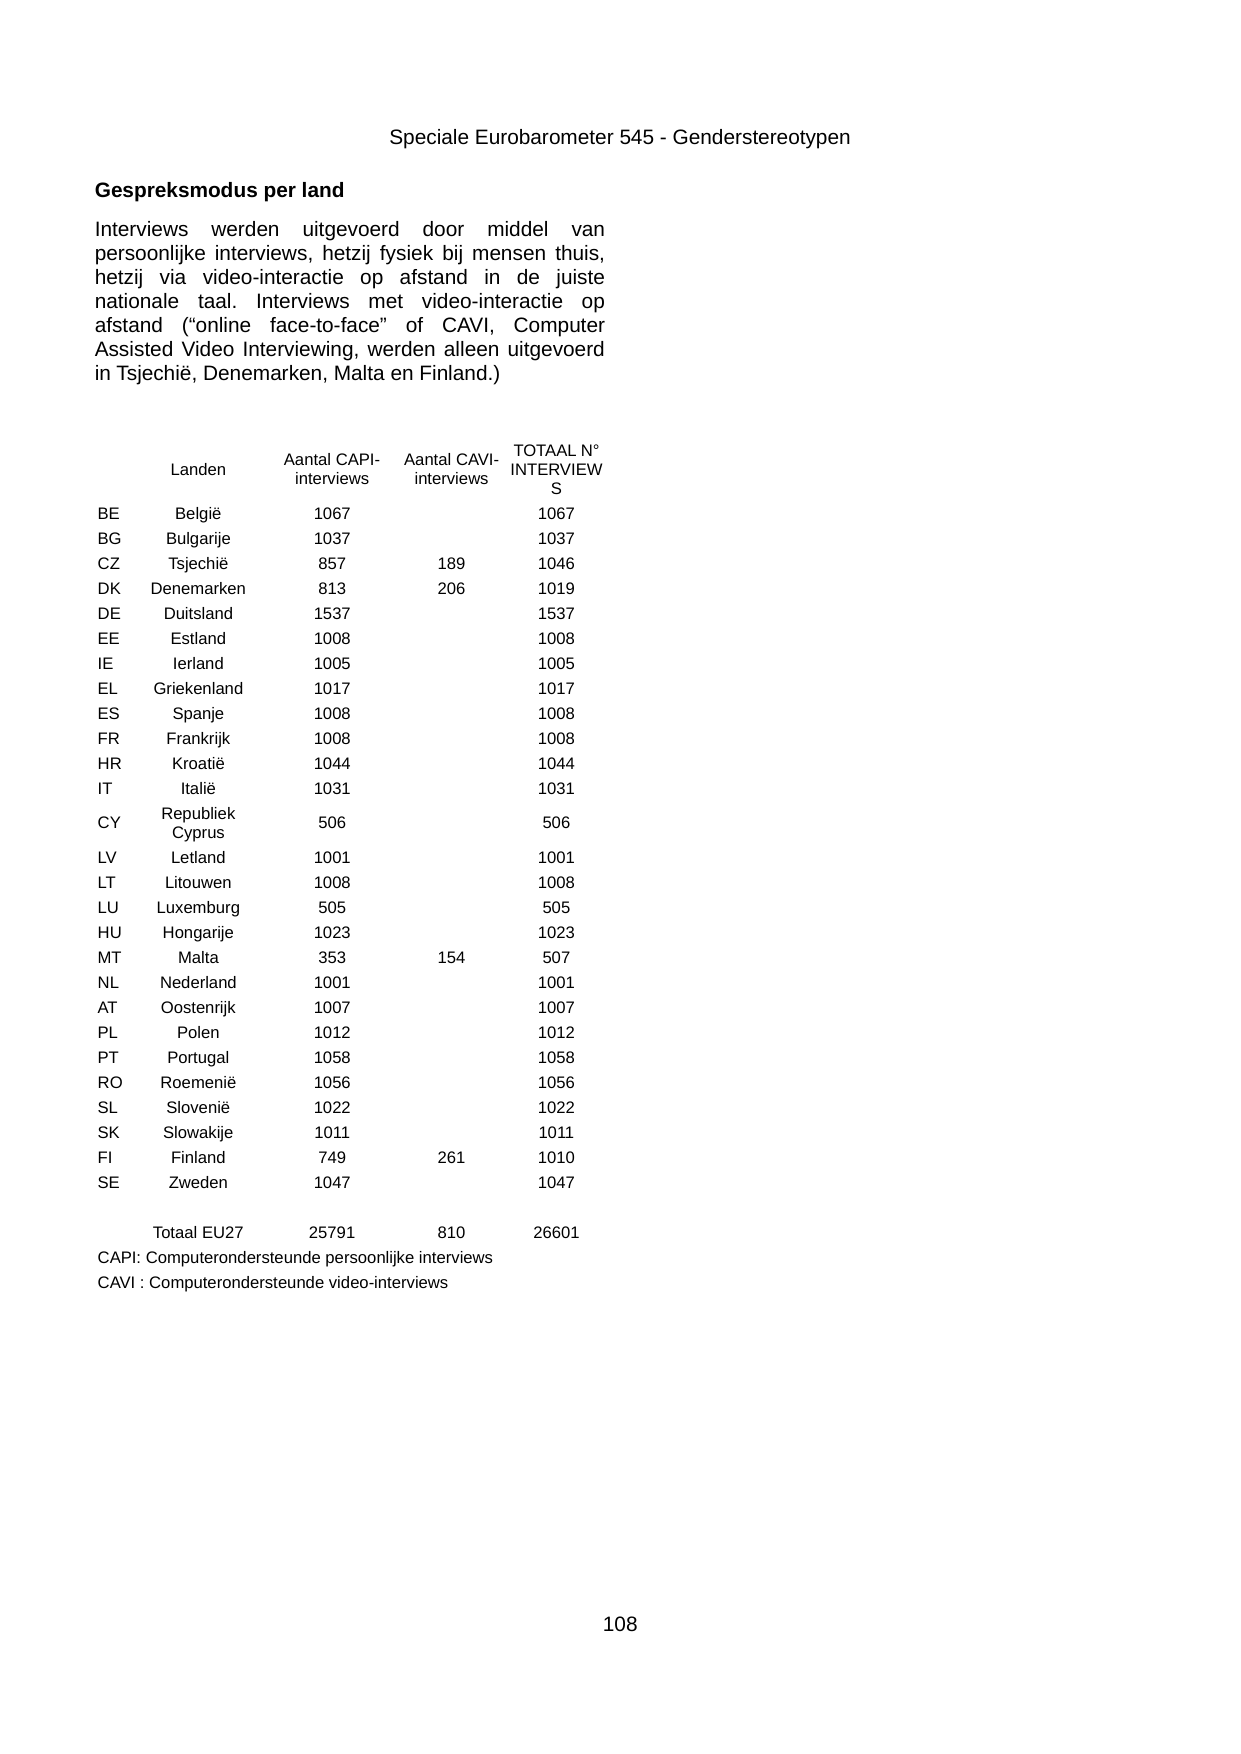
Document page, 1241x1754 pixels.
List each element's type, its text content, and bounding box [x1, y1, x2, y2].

table_header Landen [133, 438, 263, 501]
table_cell [400, 776, 502, 801]
table_cell Hongarije [133, 920, 263, 945]
table_cell [400, 751, 502, 776]
table_cell Estland [133, 626, 263, 651]
table_cell 1011 [264, 1120, 400, 1145]
table_cell 1031 [502, 776, 610, 801]
table_cell [400, 1170, 502, 1195]
table_cell [502, 1195, 610, 1220]
table_cell 1001 [264, 970, 400, 995]
table_cell 1046 [502, 551, 610, 576]
table_cell SE [95, 1170, 133, 1195]
table_cell Nederland [133, 970, 263, 995]
table_cell 353 [264, 945, 400, 970]
table_cell Letland [133, 845, 263, 870]
table_cell 1008 [502, 626, 610, 651]
table_cell 1008 [502, 701, 610, 726]
table_cell [400, 676, 502, 701]
table_cell 206 [400, 576, 502, 601]
table_cell 25791 [264, 1220, 400, 1245]
table_cell [400, 870, 502, 895]
table_cell 1037 [264, 526, 400, 551]
table_cell 1017 [264, 676, 400, 701]
table_cell 1022 [502, 1095, 610, 1120]
table_cell Roemenië [133, 1070, 263, 1095]
table_cell 505 [264, 895, 400, 920]
table_cell DE [95, 601, 133, 626]
table_cell 1007 [502, 995, 610, 1020]
table_cell [133, 1195, 263, 1220]
table_cell 1044 [502, 751, 610, 776]
table_cell Spanje [133, 701, 263, 726]
table_cell IT [95, 776, 133, 801]
table_cell PT [95, 1045, 133, 1070]
table_cell LV [95, 845, 133, 870]
table_cell Malta [133, 945, 263, 970]
table_header [95, 438, 133, 501]
table_cell [400, 626, 502, 651]
table_cell Kroatië [133, 751, 263, 776]
table_cell [400, 1095, 502, 1120]
table_cell Slowakije [133, 1120, 263, 1145]
table_cell [400, 970, 502, 995]
table_cell [400, 526, 502, 551]
table_cell [400, 501, 502, 526]
table_cell 1012 [502, 1020, 610, 1045]
table_header Aantal CAPI-interviews [264, 438, 400, 501]
table_cell 1056 [502, 1070, 610, 1095]
table_cell 1047 [502, 1170, 610, 1195]
table_cell [400, 726, 502, 751]
table_cell 1023 [264, 920, 400, 945]
table_cell Totaal EU27 [133, 1220, 263, 1245]
table_cell [400, 1120, 502, 1145]
table_cell 1537 [264, 601, 400, 626]
table_cell FR [95, 726, 133, 751]
table_cell 1005 [264, 651, 400, 676]
table_cell EL [95, 676, 133, 701]
table_cell 749 [264, 1145, 400, 1170]
table_cell 1012 [264, 1020, 400, 1045]
table_cell 1056 [264, 1070, 400, 1095]
table_cell 506 [502, 801, 610, 845]
table_cell CZ [95, 551, 133, 576]
table_cell Ierland [133, 651, 263, 676]
table_cell [400, 1020, 502, 1045]
table_cell IE [95, 651, 133, 676]
table_cell 507 [502, 945, 610, 970]
table_cell 505 [502, 895, 610, 920]
table_cell 1008 [264, 701, 400, 726]
table_cell AT [95, 995, 133, 1020]
table_cell 1017 [502, 676, 610, 701]
table_cell 261 [400, 1145, 502, 1170]
table_cell 813 [264, 576, 400, 601]
table_cell CAPI: Computerondersteunde persoonlijke interviews [95, 1245, 610, 1270]
table_cell 154 [400, 945, 502, 970]
table_cell HR [95, 751, 133, 776]
table_cell EE [95, 626, 133, 651]
table_cell HU [95, 920, 133, 945]
table_cell 1067 [502, 501, 610, 526]
table_cell Litouwen [133, 870, 263, 895]
table_cell [95, 1220, 133, 1245]
table_cell Bulgarije [133, 526, 263, 551]
table_cell Duitsland [133, 601, 263, 626]
table_cell Luxemburg [133, 895, 263, 920]
table_cell [400, 651, 502, 676]
table_cell 1058 [502, 1045, 610, 1070]
table_cell 1008 [502, 726, 610, 751]
text Gespreksmodus per land [94, 178, 605, 202]
table_cell [400, 920, 502, 945]
table_cell Oostenrijk [133, 995, 263, 1020]
table_cell 1019 [502, 576, 610, 601]
table_cell Portugal [133, 1045, 263, 1070]
table_cell 1031 [264, 776, 400, 801]
table_cell 189 [400, 551, 502, 576]
table_cell 1010 [502, 1145, 610, 1170]
table_cell SK [95, 1120, 133, 1145]
table_cell 1001 [502, 970, 610, 995]
text Interviews werden uitgevoerd door middel van persoonlijke interviews, hetzij fysiek bij mensen thuis, hetzij via video-interactie op afstand in de juiste nationale taal. Interviews met video-interactie op afstand (“online face-to-face” of CAVI, Computer Assisted Video Interviewing, werden alleen uitgevoerd in Tsjechië, Denemarken, Malta en Finland.) [94, 217, 605, 384]
table_cell [400, 845, 502, 870]
table_header TOTAAL N° INTERVIEWS [502, 438, 610, 501]
table_cell 1008 [264, 870, 400, 895]
table_cell 1047 [264, 1170, 400, 1195]
table_cell Griekenland [133, 676, 263, 701]
table_cell FI [95, 1145, 133, 1170]
table_cell [400, 995, 502, 1020]
table_cell 1058 [264, 1045, 400, 1070]
table_cell BE [95, 501, 133, 526]
table_cell DK [95, 576, 133, 601]
table_cell [400, 1070, 502, 1095]
table_cell 810 [400, 1220, 502, 1245]
table_cell BG [95, 526, 133, 551]
table_cell Zweden [133, 1170, 263, 1195]
table_cell 1537 [502, 601, 610, 626]
table_cell CY [95, 801, 133, 845]
table_cell 1008 [264, 726, 400, 751]
table_cell 506 [264, 801, 400, 845]
table_cell MT [95, 945, 133, 970]
table_cell RO [95, 1070, 133, 1095]
table_cell 1044 [264, 751, 400, 776]
table_cell Polen [133, 1020, 263, 1045]
table_cell 1011 [502, 1120, 610, 1145]
table_cell [95, 1195, 133, 1220]
table_cell 1001 [264, 845, 400, 870]
table_cell 1008 [264, 626, 400, 651]
table_cell 1022 [264, 1095, 400, 1120]
table_cell LT [95, 870, 133, 895]
table_cell ES [95, 701, 133, 726]
table_cell 1067 [264, 501, 400, 526]
table_cell Republiek Cyprus [133, 801, 263, 845]
table_cell SL [95, 1095, 133, 1120]
table_cell [264, 1195, 400, 1220]
table_cell Finland [133, 1145, 263, 1170]
table_cell Denemarken [133, 576, 263, 601]
table_cell CAVI : Computerondersteunde video-interviews [95, 1270, 610, 1295]
table_cell Slovenië [133, 1095, 263, 1120]
table_cell [400, 1195, 502, 1220]
table_cell 1023 [502, 920, 610, 945]
table_cell PL [95, 1020, 133, 1045]
table_cell [400, 1045, 502, 1070]
table_cell 1001 [502, 845, 610, 870]
table_cell [400, 895, 502, 920]
table_cell NL [95, 970, 133, 995]
table_cell 1008 [502, 870, 610, 895]
table_cell Tsjechië [133, 551, 263, 576]
table_cell 1037 [502, 526, 610, 551]
table_cell 1007 [264, 995, 400, 1020]
table_cell 1005 [502, 651, 610, 676]
table_cell Frankrijk [133, 726, 263, 751]
table_cell 857 [264, 551, 400, 576]
table_cell LU [95, 895, 133, 920]
table_cell Italië [133, 776, 263, 801]
table_cell [400, 801, 502, 845]
table_cell [400, 701, 502, 726]
table_header Aantal CAVI-interviews [400, 438, 502, 501]
table_cell 26601 [502, 1220, 610, 1245]
table_cell [400, 601, 502, 626]
table_cell België [133, 501, 263, 526]
